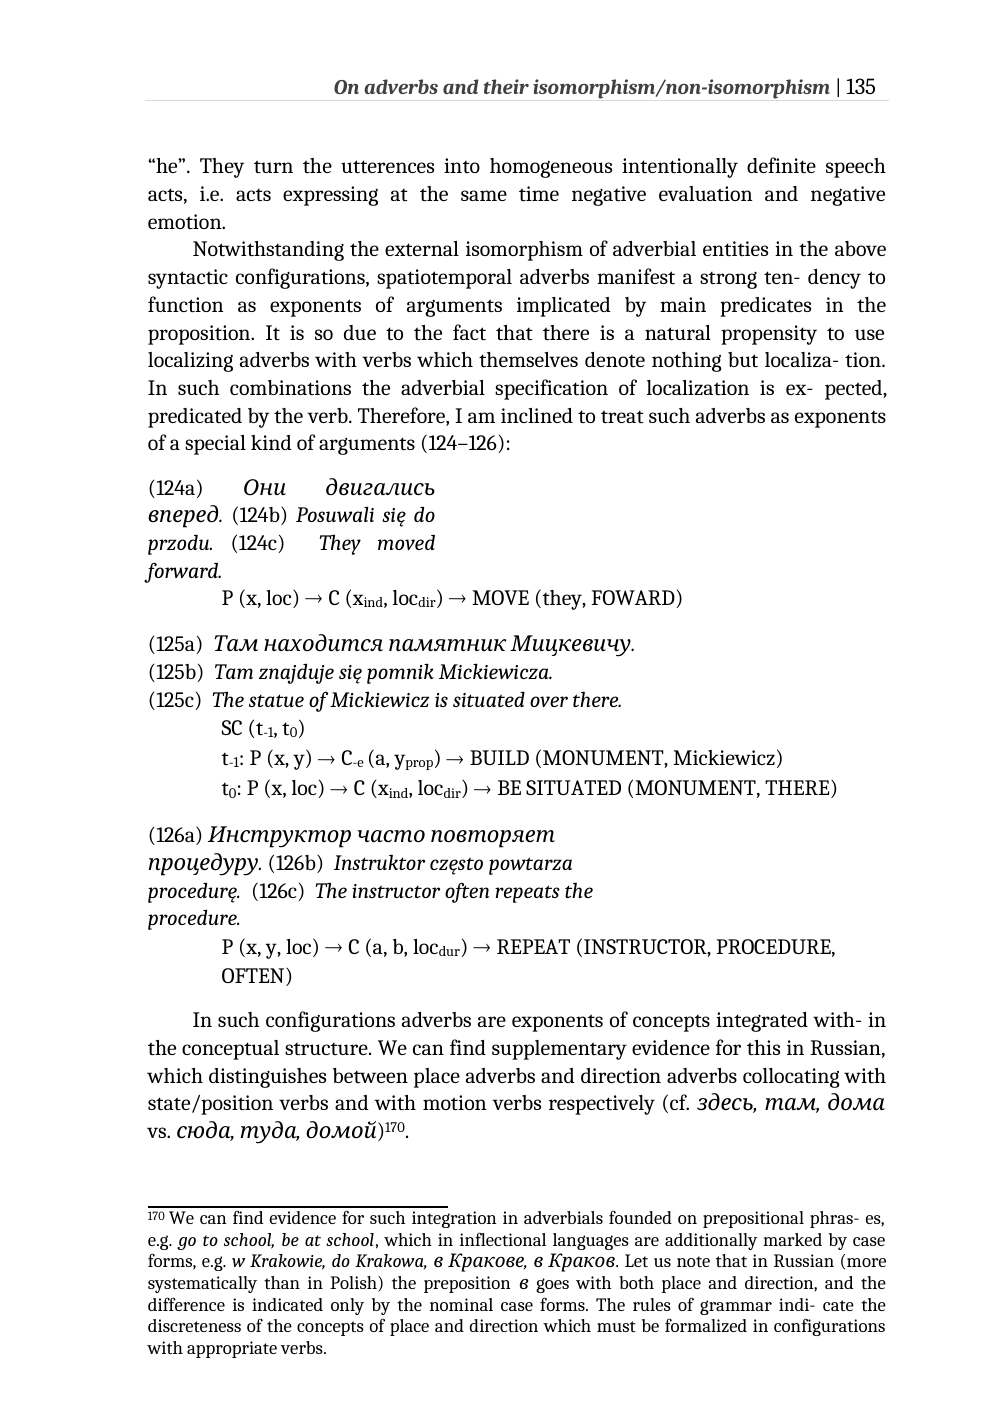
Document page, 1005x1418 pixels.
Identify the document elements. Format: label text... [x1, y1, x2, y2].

text “he”. They turn the utterences into homogeneous intentionally definite speech acts, i.e. acts expressing at the same time negative evaluation and negative emotion. [148, 154, 887, 234]
text In such configurations adverbs are exponents of concepts integrated with- in the conceptual structure. We can find supplementary evidence for this in Russian, which distinguishes between place adverbs and direction adverbs collocating with state/position verbs and with motion verbs respectively (cf. здесь, там, дома vs. сюда, туда, домой)170. [148, 1008, 887, 1144]
text (126a) Инструктор часто повторяет процедуру. (126b) Instruktor często powtarza procedurę. (126c) The instructor often repeats the procedure. [148, 823, 637, 931]
text Notwithstanding the external isomorphism of adverbial entities in the above syntactic configurations, spatiotemporal adverbs manifest a strong ten- dency to function as exponents of arguments implicated by main predicates in the proposition. It is so due to the fact that there is a natural propensity to use localizing adverbs with verbs which themselves denote nothing but localiza- tion. In such combinations the adverbial specification of localization is ex- pected, predicated by the verb. Therefore, I am inclined to treat such adverbs as exponents of a special kind of arguments (124–126): [148, 237, 887, 456]
text (125c) The statue of Mickiewicz is situated over there. [148, 688, 902, 713]
text P (x, y, loc)  C (a, b, locdur)  REPEAT (INSTRUCTOR, PROCEDURE, OFTEN) [221, 934, 902, 989]
text t-1: P (x, y)  C-e (a, yprop)  BUILD (MONUMENT, Mickiewicz) [221, 745, 902, 773]
text (124a) Они двигались вперед. (124b) Posuwali się do przodu. (124c) They moved forward. [148, 475, 437, 584]
text 170 We can find evidence for such integration in adverbials founded on prepositional phras- es, e.g. go to school, be at school, which in inflectional languages are additionally marked by case forms, e.g. w Krakowie, do Krakowa, в Кракове, в Краков. Let us note that in Russian (more systematically than in Polish) the preposition в goes with both place and direction, and the difference is indicated only by the nominal case forms. The rules of grammar indi- cate the discreteness of the concepts of place and direction which must be formalized in configurations with appropriate verbs. [148, 1204, 887, 1359]
text P (x, loc)  C (xind, locdir)  MOVE (they, FOWARD) [221, 586, 902, 613]
text (125a) Там находится памятник Мицкевичу. [148, 632, 902, 657]
text SC (t-1, t0) [221, 715, 902, 743]
text t0: P (x, loc)  C (xind, locdir)  BE SITUATED (MONUMENT, THERE) [221, 775, 902, 804]
text (125b) Tam znajduje się pomnik Mickiewicza. [148, 660, 902, 685]
